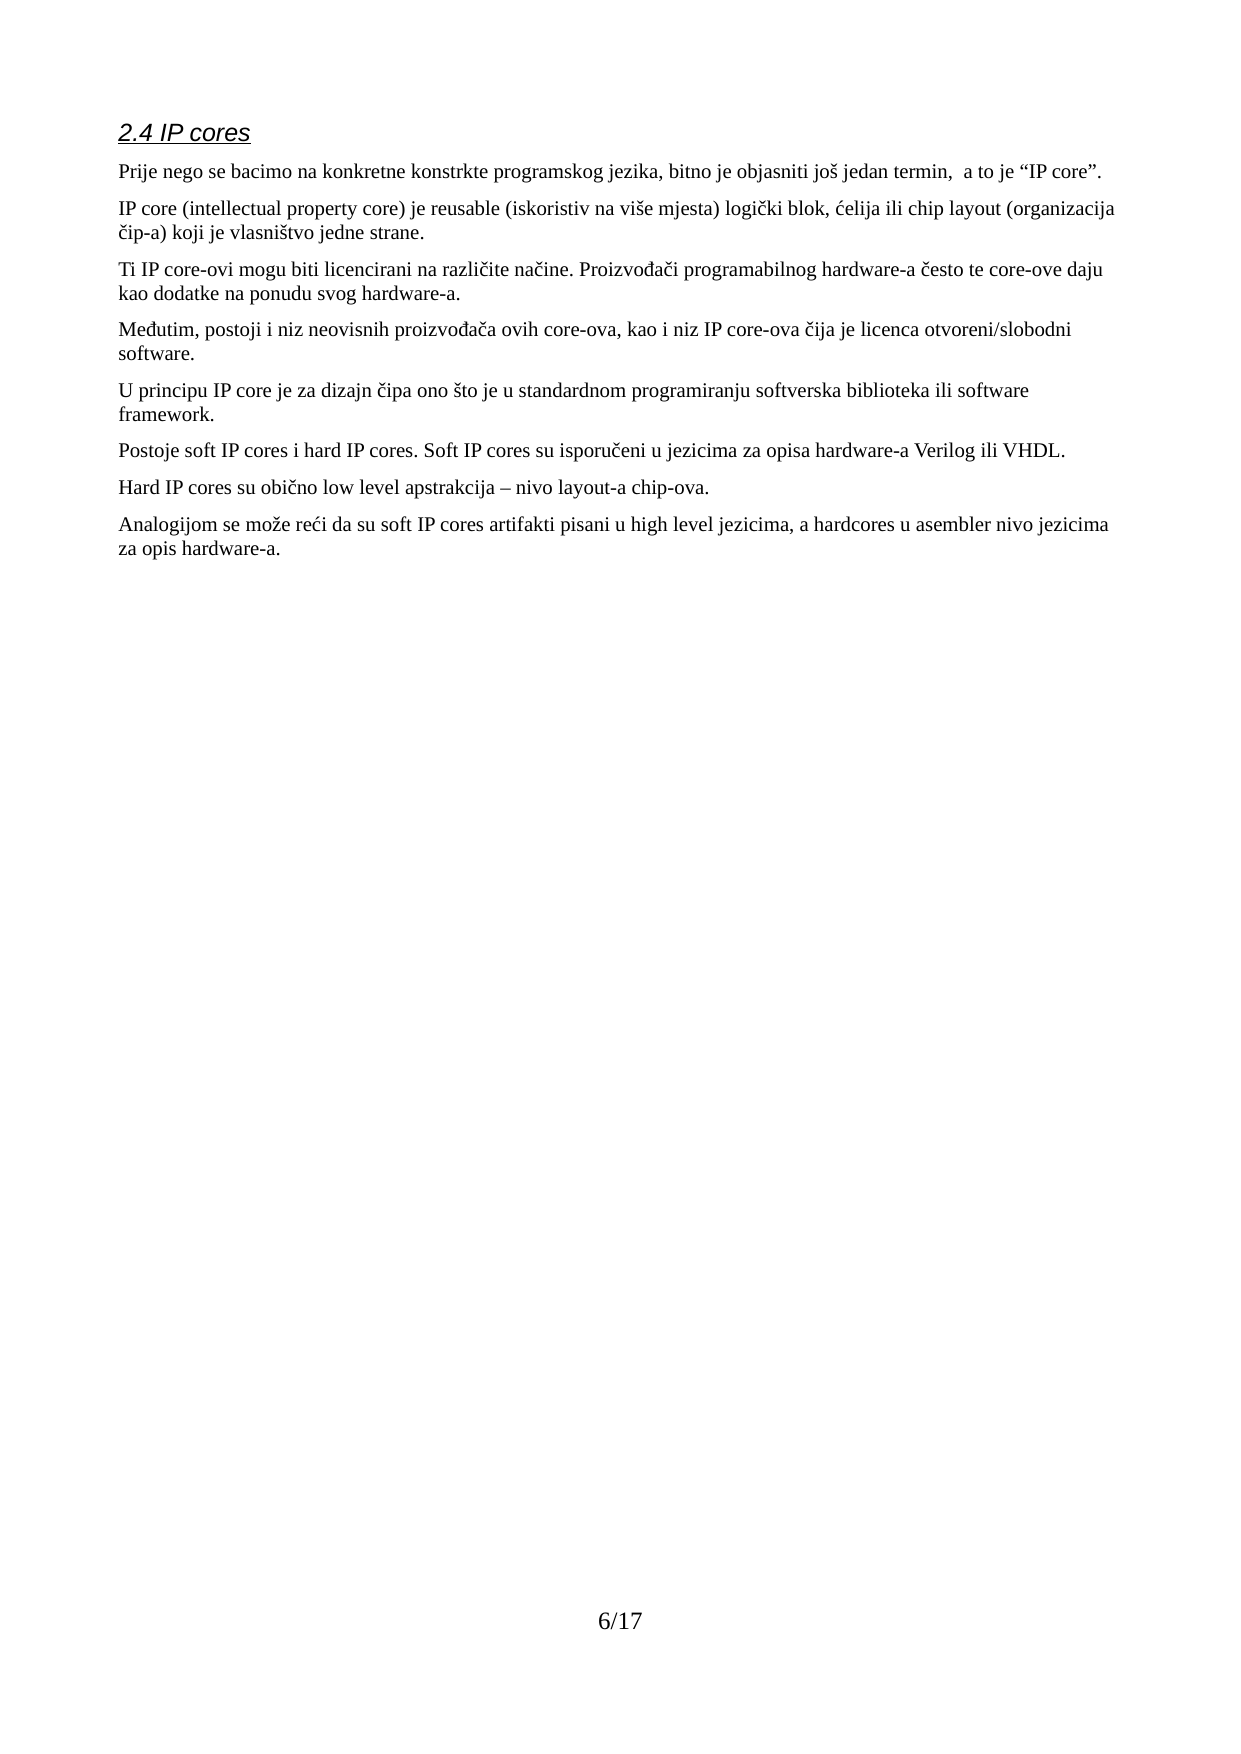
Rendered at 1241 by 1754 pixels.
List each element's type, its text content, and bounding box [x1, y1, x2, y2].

text U principu IP core je za dizajn čipa ono što je u standardnom programiranju softverska biblioteka ili software framework. [118, 378, 1122, 426]
text IP core (intellectual property core) je reusable (iskoristiv na više mjesta) logički blok, ćelija ili chip layout (organizacija čip-a) koji je vlasništvo jedne strane. [118, 196, 1122, 244]
text Postoje soft IP cores i hard IP cores. Soft IP cores su isporučeni u jezicima za opisa hardware-a Verilog ili VHDL. [118, 438, 1122, 462]
text Međutim, postoji i niz neovisnih proizvođača ovih core-ova, kao i niz IP core-ova čija je licenca otvoreni/slobodni software. [118, 317, 1122, 365]
text Hard IP cores su obično low level apstrakcija – nivo layout-a chip-ova. [118, 475, 1122, 499]
text Analogijom se može reći da su soft IP cores artifakti pisani u high level jezicima, a hardcores u asembler nivo jezicima za opis hardware-a. [118, 512, 1122, 560]
text Ti IP core-ovi mogu biti licencirani na različite načine. Proizvođači programabilnog hardware-a često te core-ove daju kao dodatke na ponudu svog hardware-a. [118, 257, 1122, 305]
subtitle 2.4 IP cores [118, 118, 1122, 147]
text Prije nego se bacimo na konkretne konstrkte programskog jezika, bitno je objasniti još jedan termin, a to je “IP core”. [118, 159, 1122, 183]
